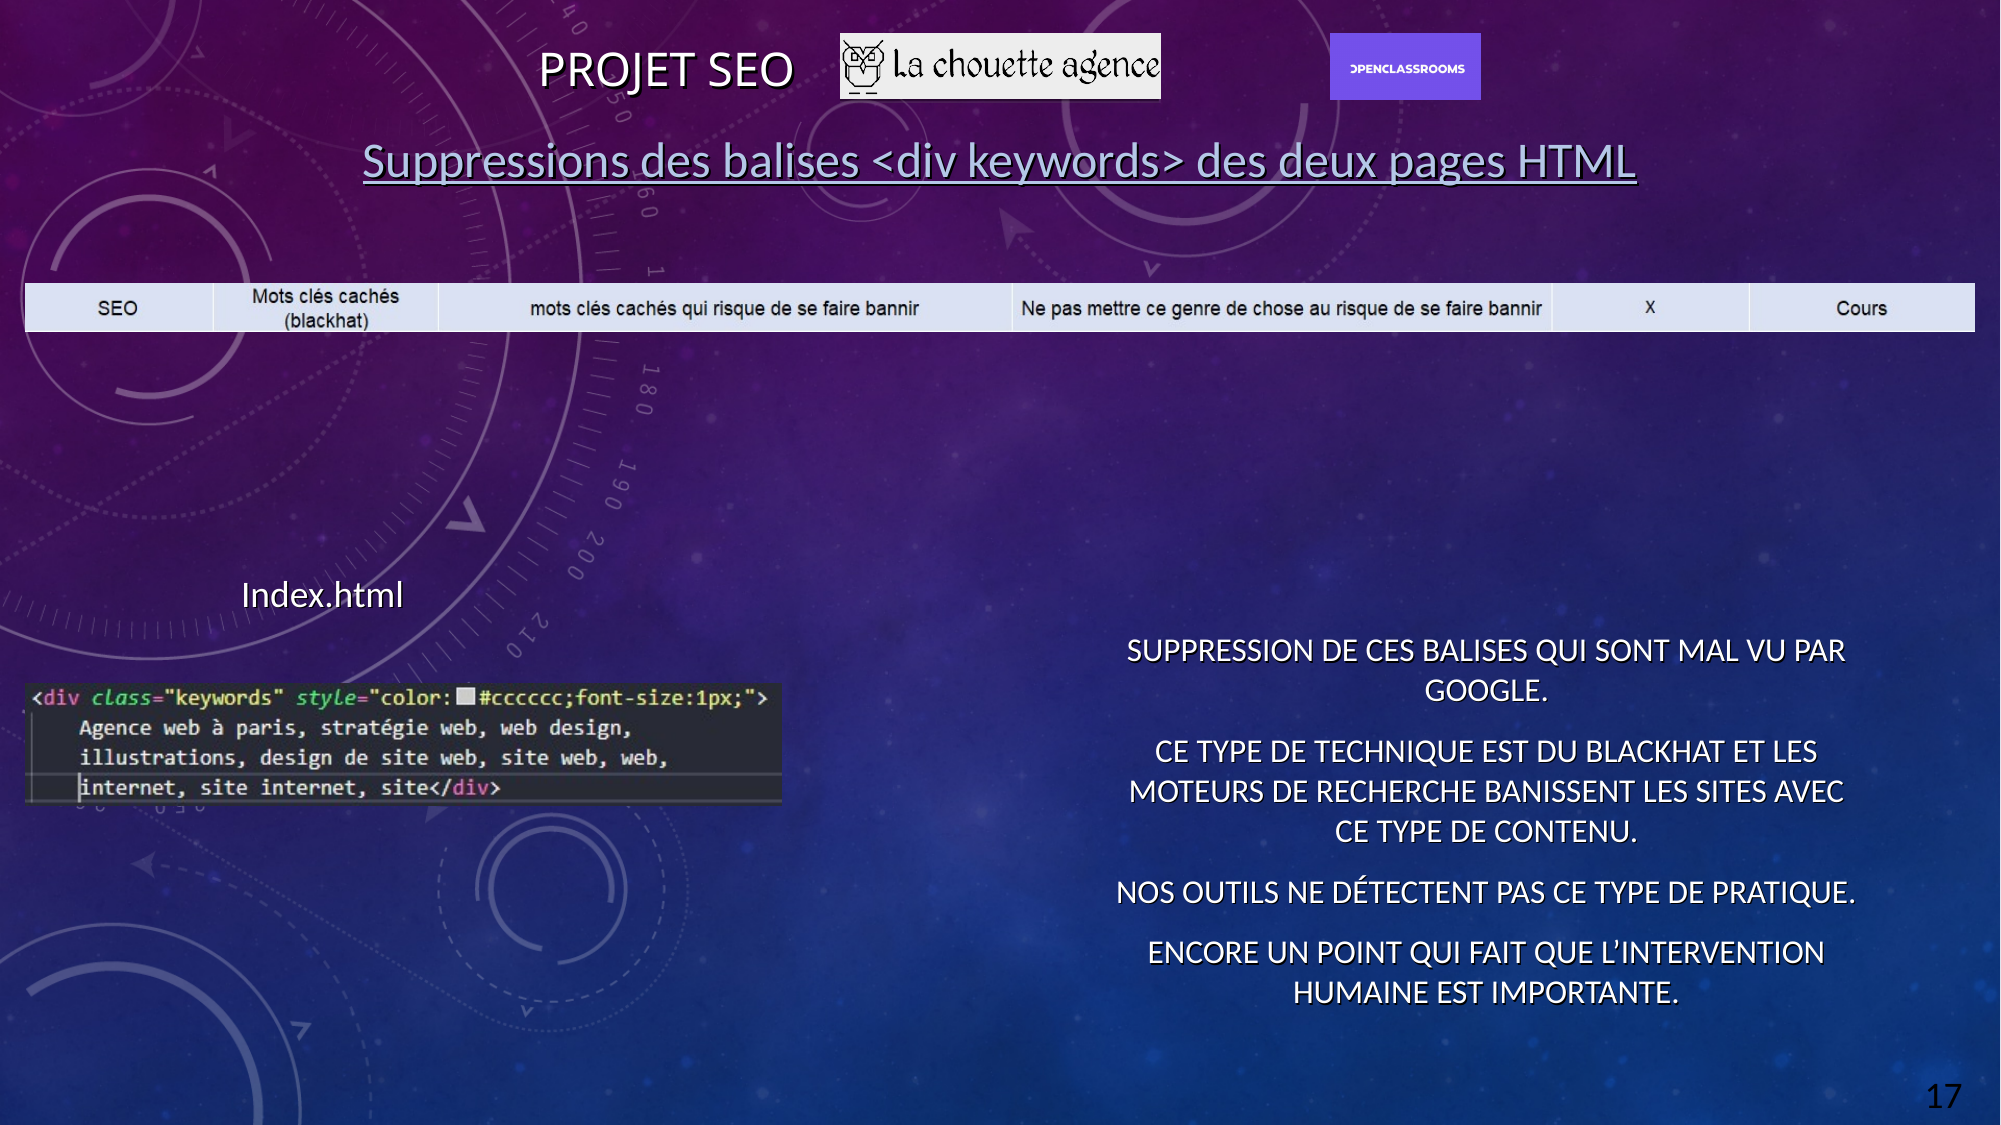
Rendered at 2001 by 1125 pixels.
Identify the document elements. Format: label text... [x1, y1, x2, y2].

picture [25, 283, 1975, 332]
text_box 17 [1909, 1062, 2000, 1125]
title Projet SEO avec [522, 32, 1481, 104]
picture [840, 32, 1161, 100]
text_box Suppression de ces balises qui sont mal vu par google. Ce type de technique est du blackhat et les moteurs de recherche banissent les sites avec ce type de contenu. Nos outils ne détectent pas ce type de pratique. Encore un point qui fait que l’intervention humaine est importante. [1093, 620, 1881, 1045]
text_box Suppressions des balises <div keywords> des deux pages HTML [316, 120, 1684, 196]
picture [25, 683, 782, 806]
text_box Index.html [214, 562, 431, 624]
picture [1330, 33, 1481, 100]
